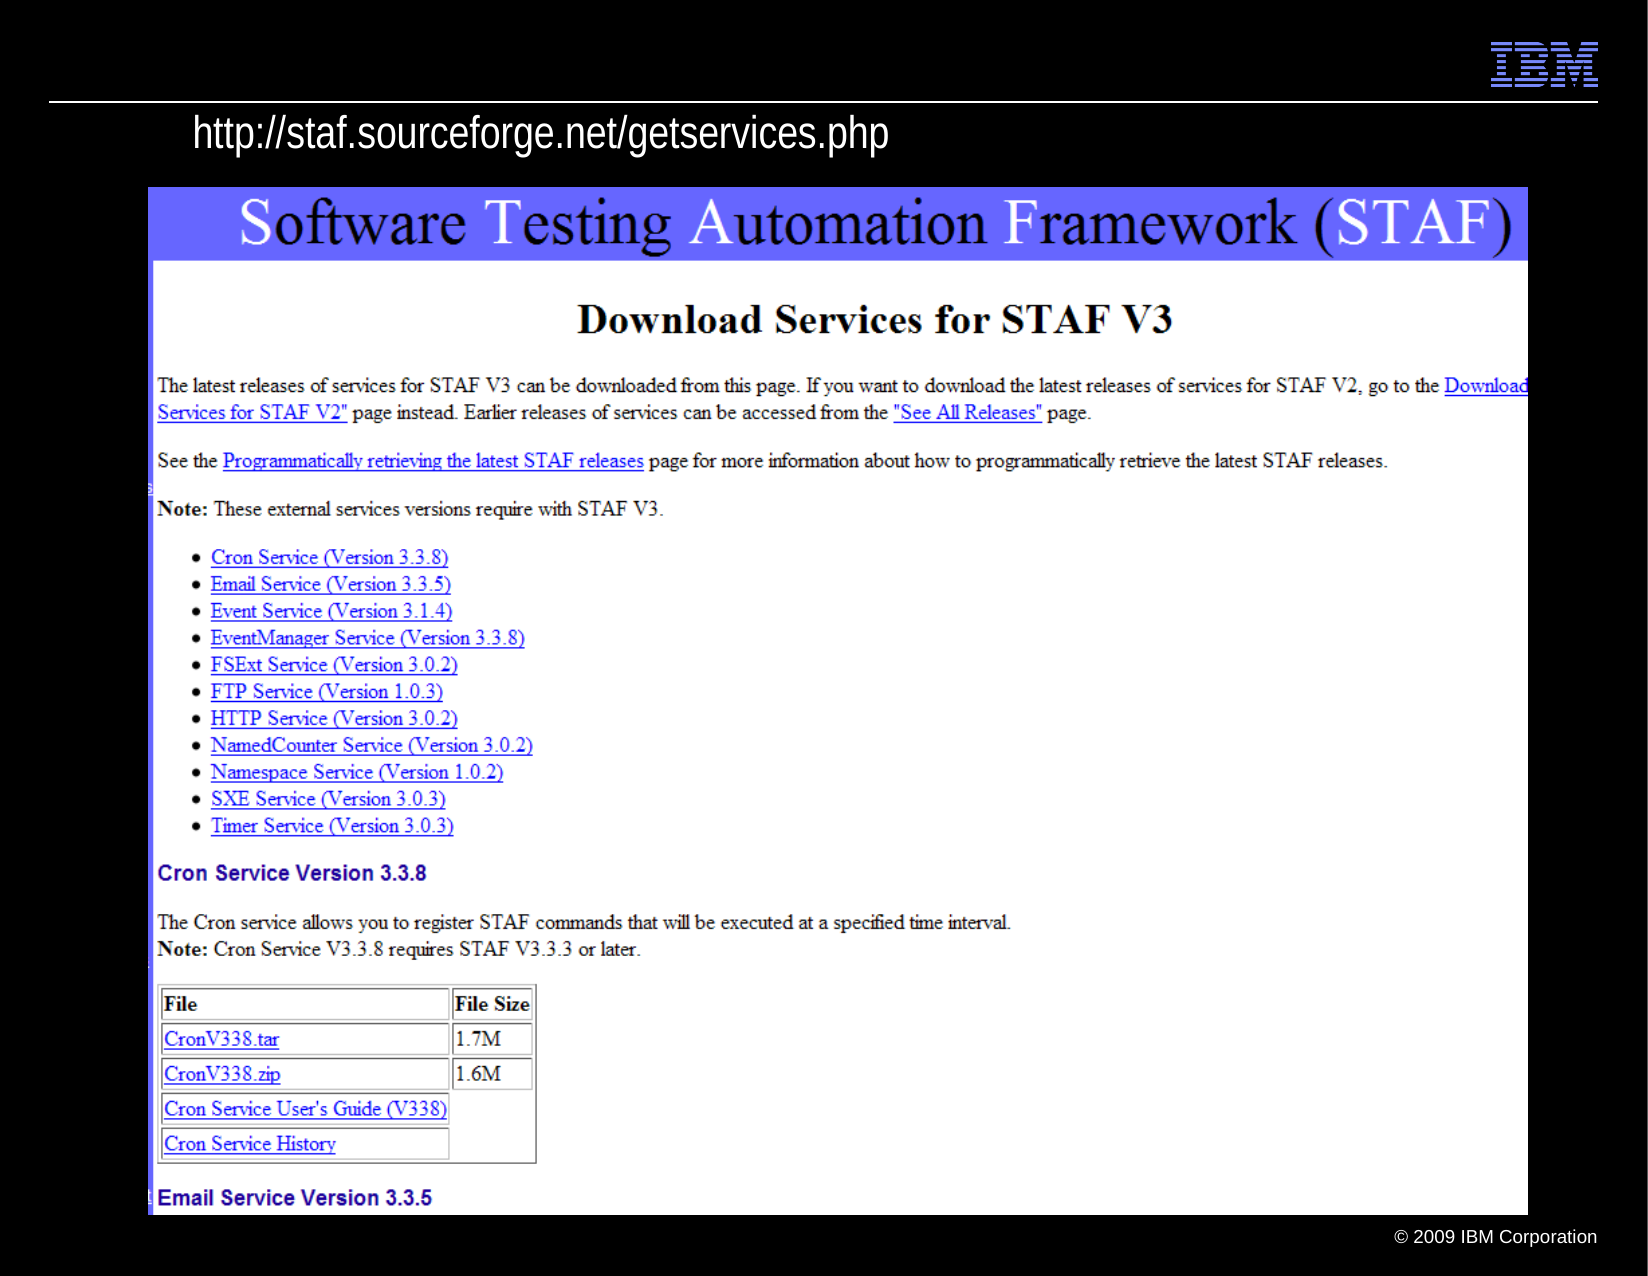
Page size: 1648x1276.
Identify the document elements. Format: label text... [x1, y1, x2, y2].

picture [148, 187, 1528, 1215]
title http://staf.sourceforge.net/getservices.php [175, 100, 1648, 194]
picture [1491, 42, 1598, 87]
